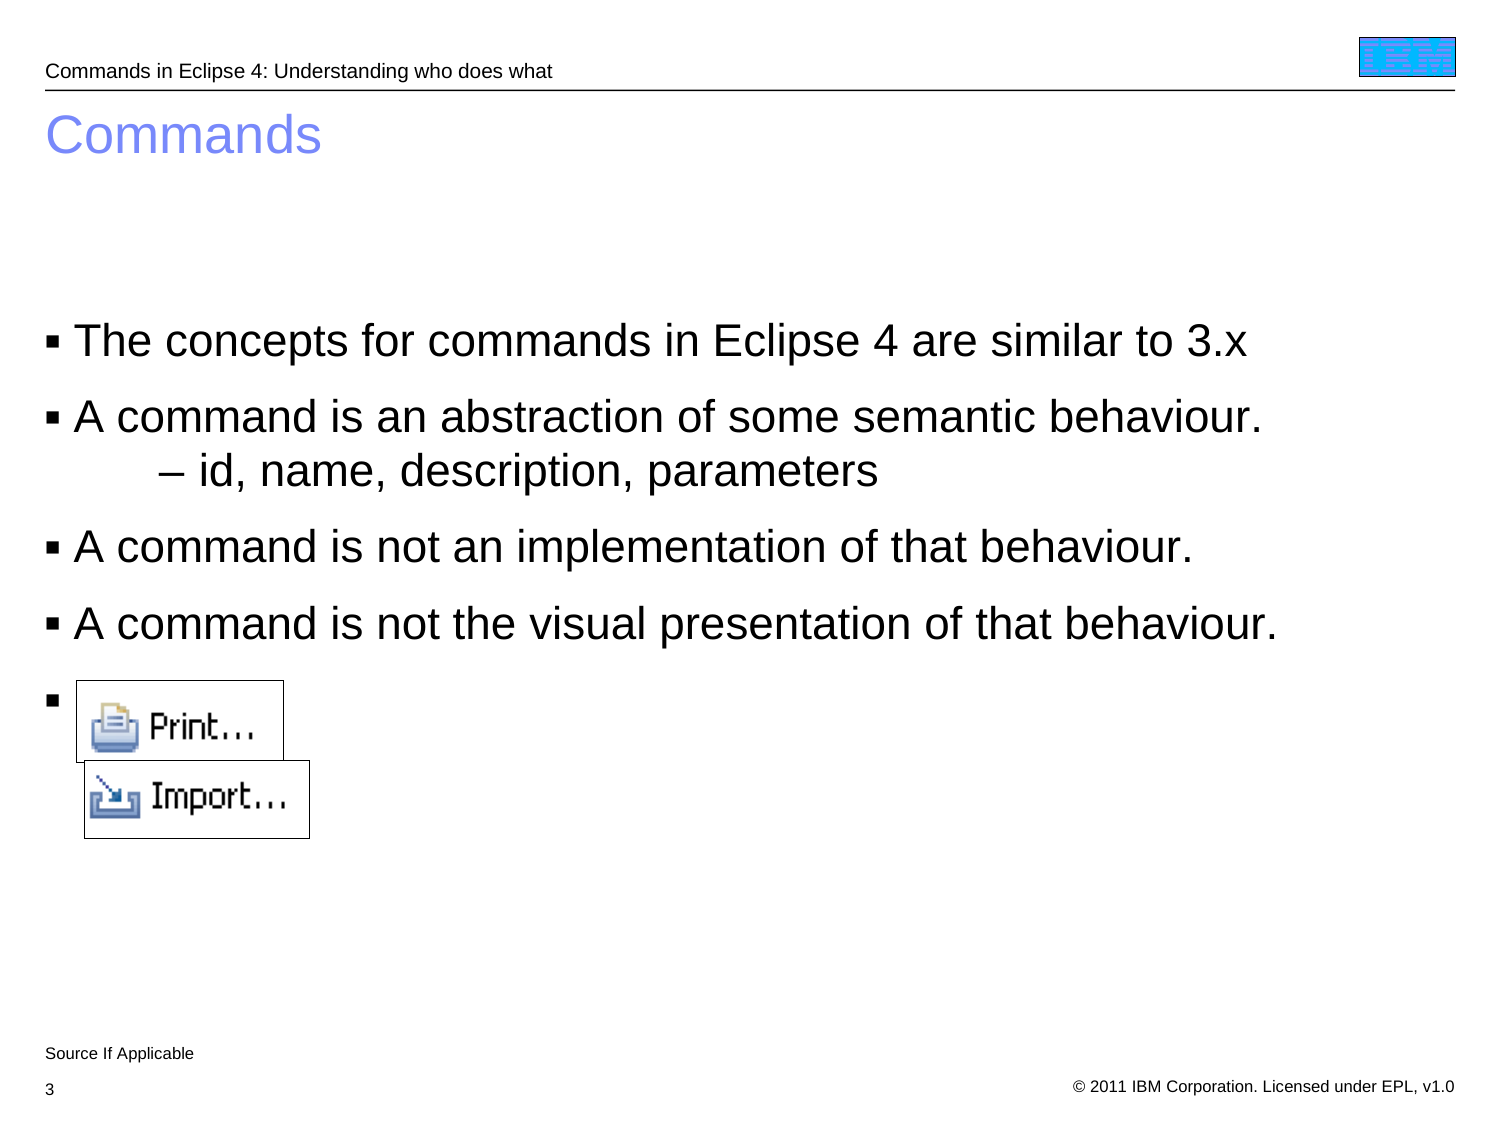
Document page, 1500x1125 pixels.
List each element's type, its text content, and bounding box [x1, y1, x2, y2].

text_box Commands in Eclipse 4: Understanding who does what [30, 37, 1306, 83]
picture [76, 680, 310, 839]
list The concepts for commands in Eclipse 4 are similar to 3.x A command is an abstraction of some semantic behaviour. id, name, description, parameters A command is not an implementation of that behaviour. A command is not the visual presentation of that behaviour. [30, 307, 1456, 1058]
text_box Source If Applicable [30, 1021, 1441, 1072]
title Commands [30, 97, 1456, 218]
